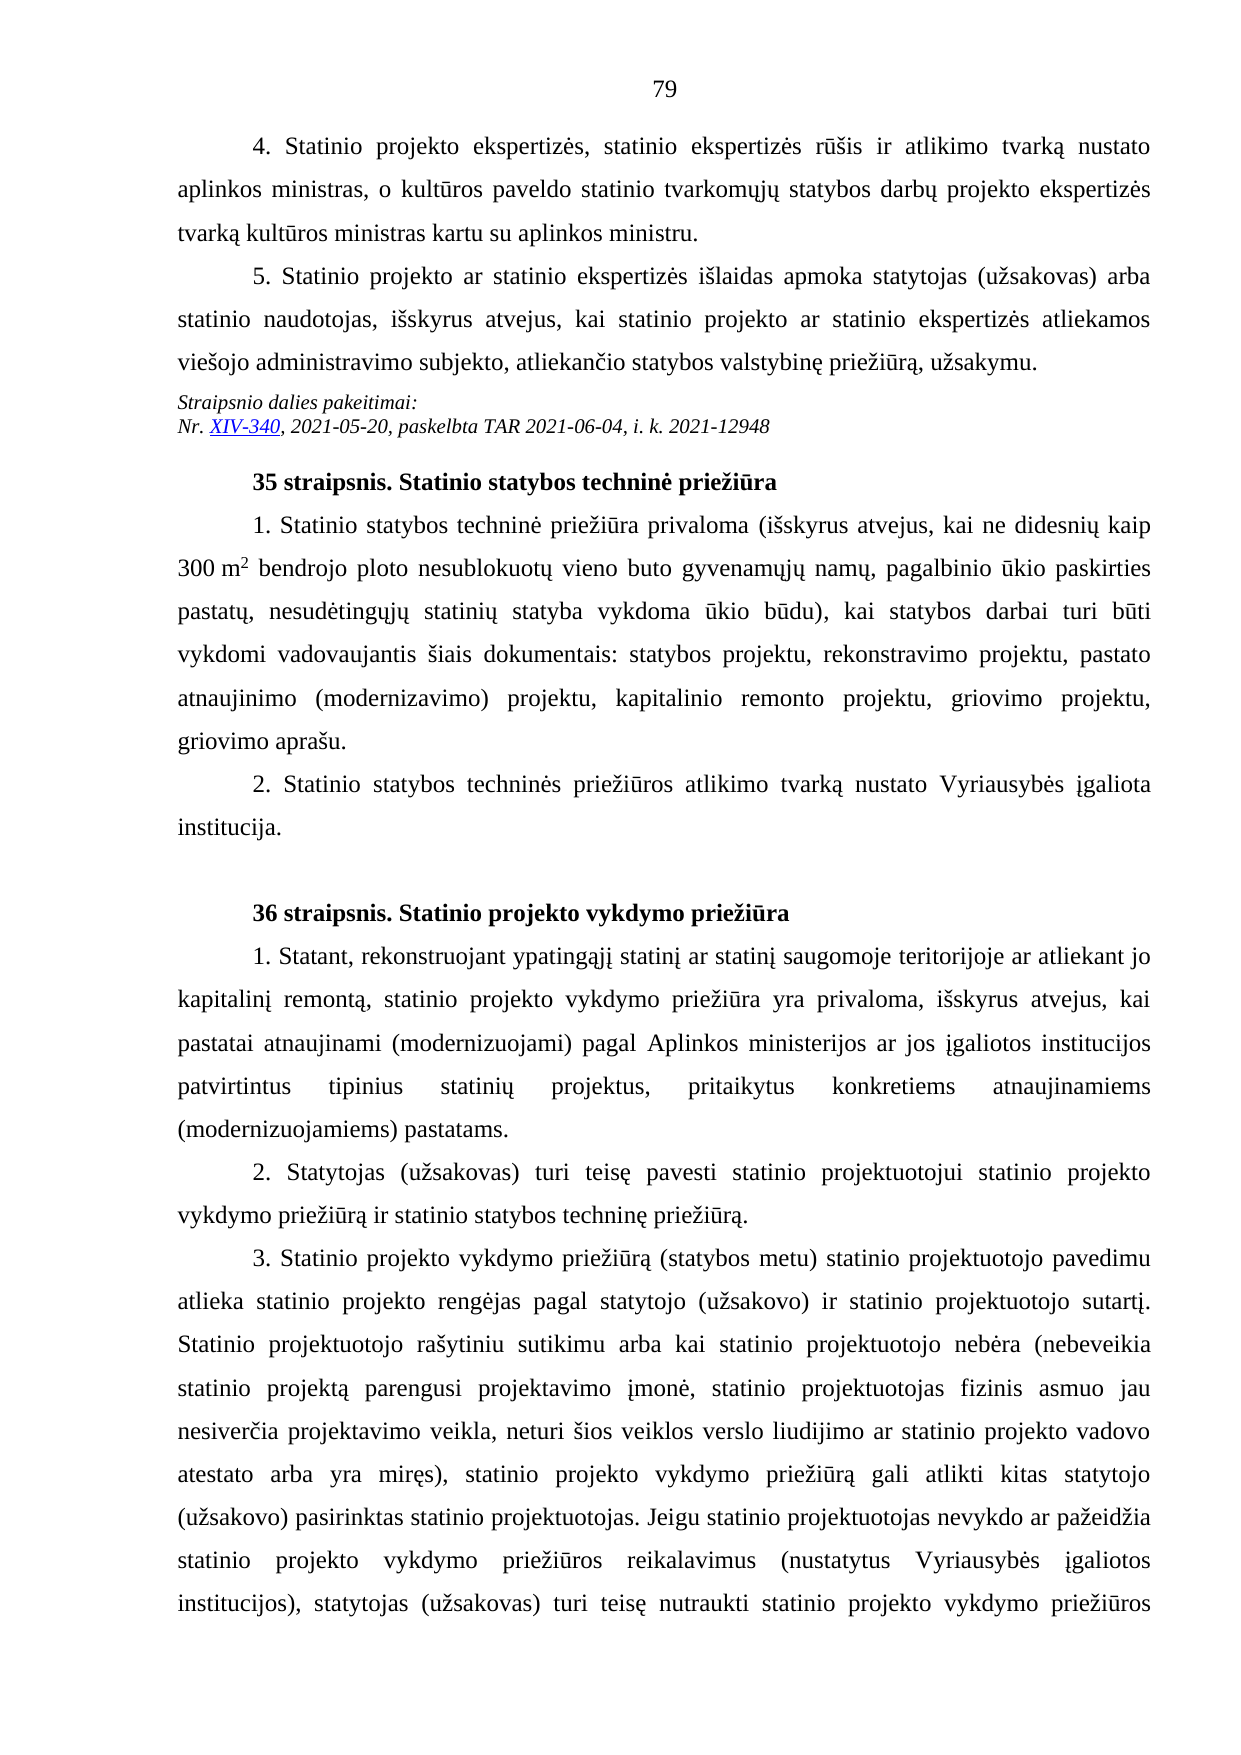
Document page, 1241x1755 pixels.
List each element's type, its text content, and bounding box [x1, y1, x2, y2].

text 4. Statinio projekto ekspertizės, statinio ekspertizės rūšis ir atlikimo tvarką nustato aplinkos ministras, o kultūros paveldo statinio tvarkomųjų statybos darbų projekto ekspertizės tvarką kultūros ministras kartu su aplinkos ministru. [177, 131, 1152, 246]
text 3. Statinio projekto vykdymo priežiūrą (statybos metu) statinio projektuotojo pavedimu atlieka statinio projekto rengėjas pagal statytojo (užsakovo) ir statinio projektuotojo sutartį. Statinio projektuotojo rašytiniu sutikimu arba kai statinio projektuotojo nebėra (nebeveikia statinio projektą parengusi projektavimo įmonė, statinio projektuotojas fizinis asmuo jau nesiverčia projektavimo veikla, neturi šios veiklos verslo liudijimo ar statinio projekto vadovo atestato arba yra miręs), statinio projekto vykdymo priežiūrą gali atlikti kitas statytojo (užsakovo) pasirinktas statinio projektuotojas. Jeigu statinio projektuotojas nevykdo ar pažeidžia statinio projekto vykdymo priežiūros reikalavimus (nustatytus Vyriausybės įgaliotos institucijos), statytojas (užsakovas) turi teisę nutraukti statinio projekto vykdymo priežiūros [177, 1243, 1152, 1617]
text 2. Statinio statybos techninės priežiūros atlikimo tvarką nustato Vyriausybės įgaliota institucija. [177, 769, 1152, 841]
text 2. Statytojas (užsakovas) turi teisę pavesti statinio projektuotojui statinio projekto vykdymo priežiūrą ir statinio statybos techninę priežiūrą. [177, 1157, 1152, 1229]
text Nr. XIV-340, 2021-05-20, paskelbta TAR 2021-06-04, i. k. 2021-12948 [177, 414, 1152, 438]
text Straipsnio dalies pakeitimai: [177, 390, 1152, 414]
text 5. Statinio projekto ar statinio ekspertizės išlaidas apmoka statytojas (užsakovas) arba statinio naudotojas, išskyrus atvejus, kai statinio projekto ar statinio ekspertizės atliekamos viešojo administravimo subjekto, atliekančio statybos valstybinę priežiūrą, užsakymu. [177, 261, 1152, 376]
text 35 straipsnis. Statinio statybos techninė priežiūra [177, 467, 1152, 496]
text 1. Statant, rekonstruojant ypatingąjį statinį ar statinį saugomoje teritorijoje ar atliekant jo kapitalinį remontą, statinio projekto vykdymo priežiūra yra privaloma, išskyrus atvejus, kai pastatai atnaujinami (modernizuojami) pagal Aplinkos ministerijos ar jos įgaliotos institucijos patvirtintus tipinius statinių projektus, pritaikytus konkretiems atnaujinamiems (modernizuojamiems) pastatams. [177, 941, 1152, 1143]
text 36 straipsnis. Statinio projekto vykdymo priežiūra [177, 898, 1152, 927]
text 1. Statinio statybos techninė priežiūra privaloma (išskyrus atvejus, kai ne didesnių kaip 300 m2 bendrojo ploto nesublokuotų vieno buto gyvenamųjų namų, pagalbinio ūkio paskirties pastatų, nesudėtingųjų statinių statyba vykdoma ūkio būdu), kai statybos darbai turi būti vykdomi vadovaujantis šiais dokumentais: statybos projektu, rekonstravimo projektu, pastato atnaujinimo (modernizavimo) projektu, kapitalinio remonto projektu, griovimo projektu, griovimo aprašu. [177, 510, 1152, 754]
